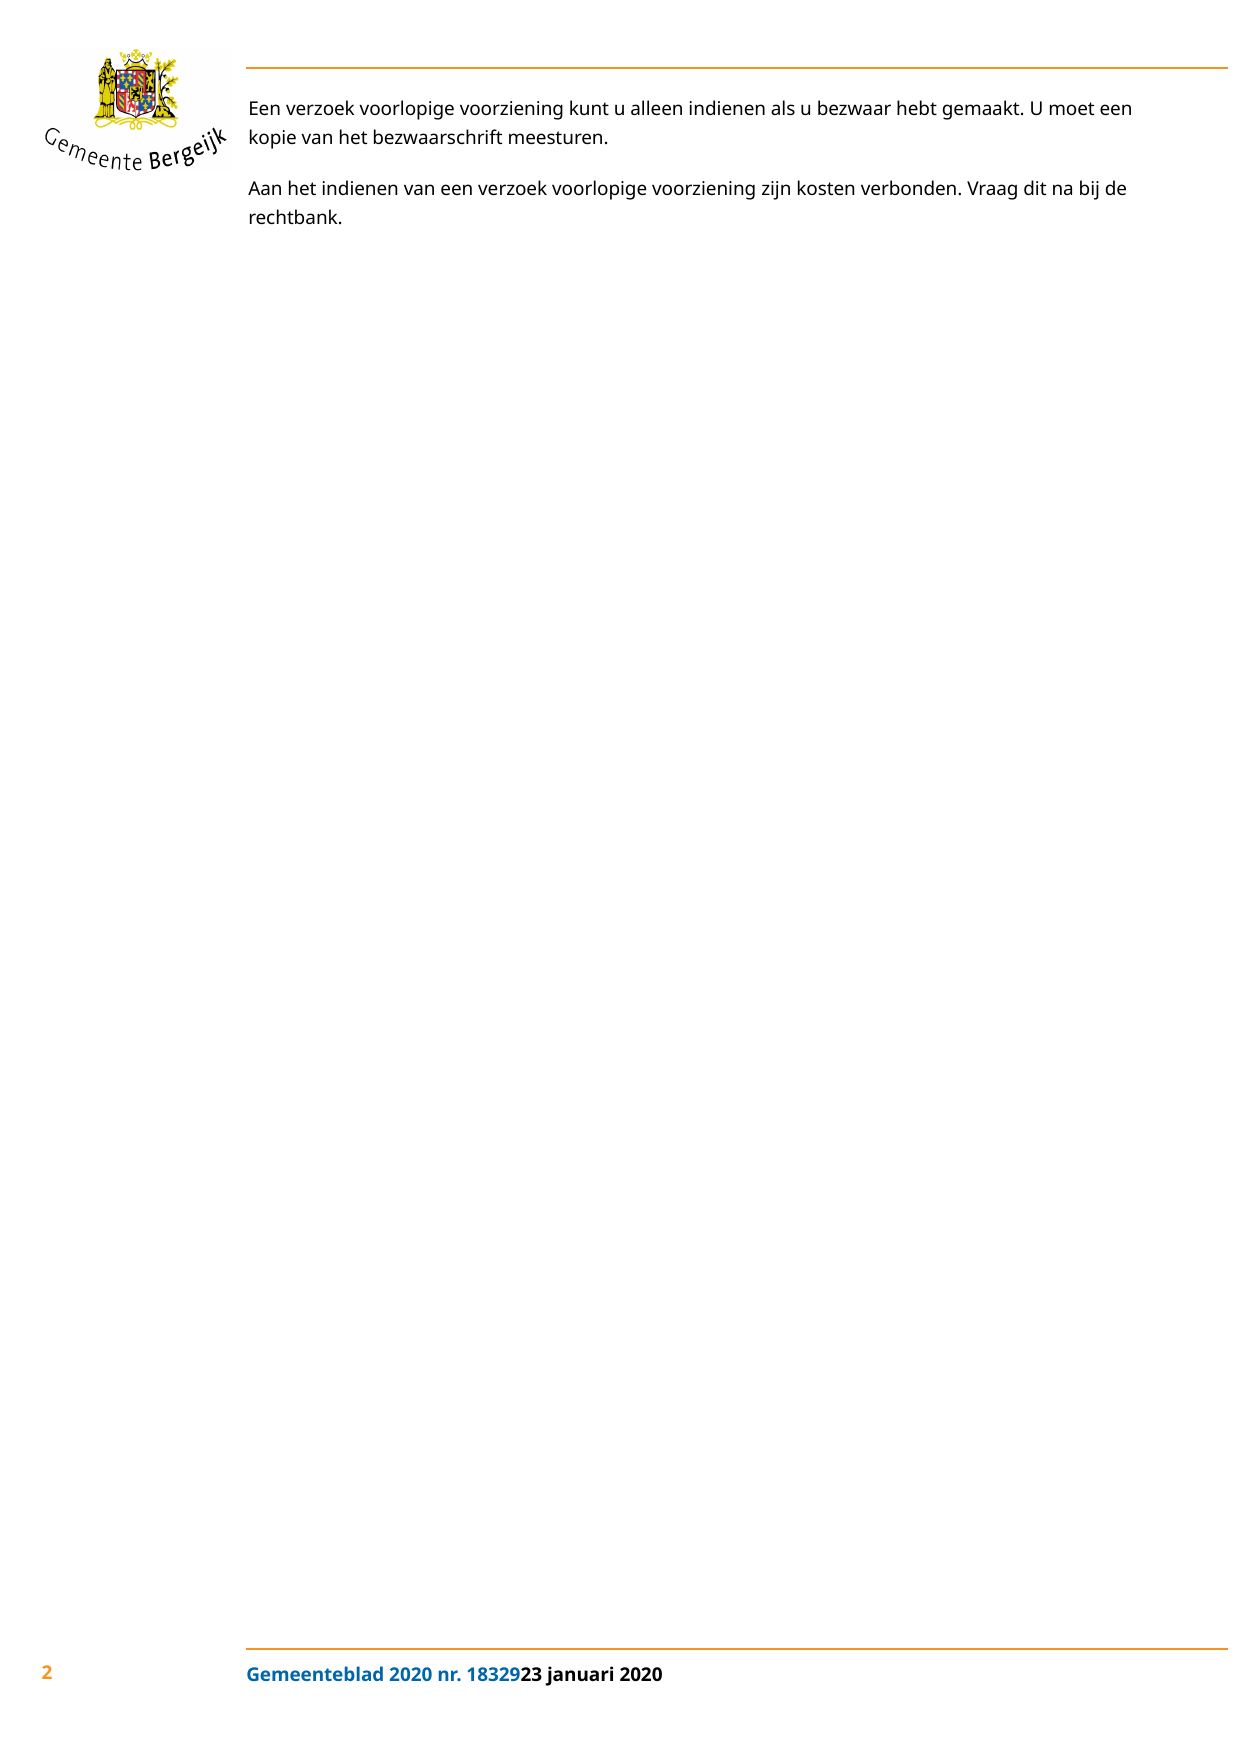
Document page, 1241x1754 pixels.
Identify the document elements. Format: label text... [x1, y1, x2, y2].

text Aan het indienen van een verzoek voorlopige voorziening zijn kosten verbonden. Vraag dit na bij de rechtbank. [248, 175, 1152, 230]
text Een verzoek voorlopige voorziening kunt u alleen indienen als u bezwaar hebt gemaakt. U moet een kopie van het bezwaarschrift meesturen. [248, 95, 1152, 150]
picture [41, 47, 231, 172]
